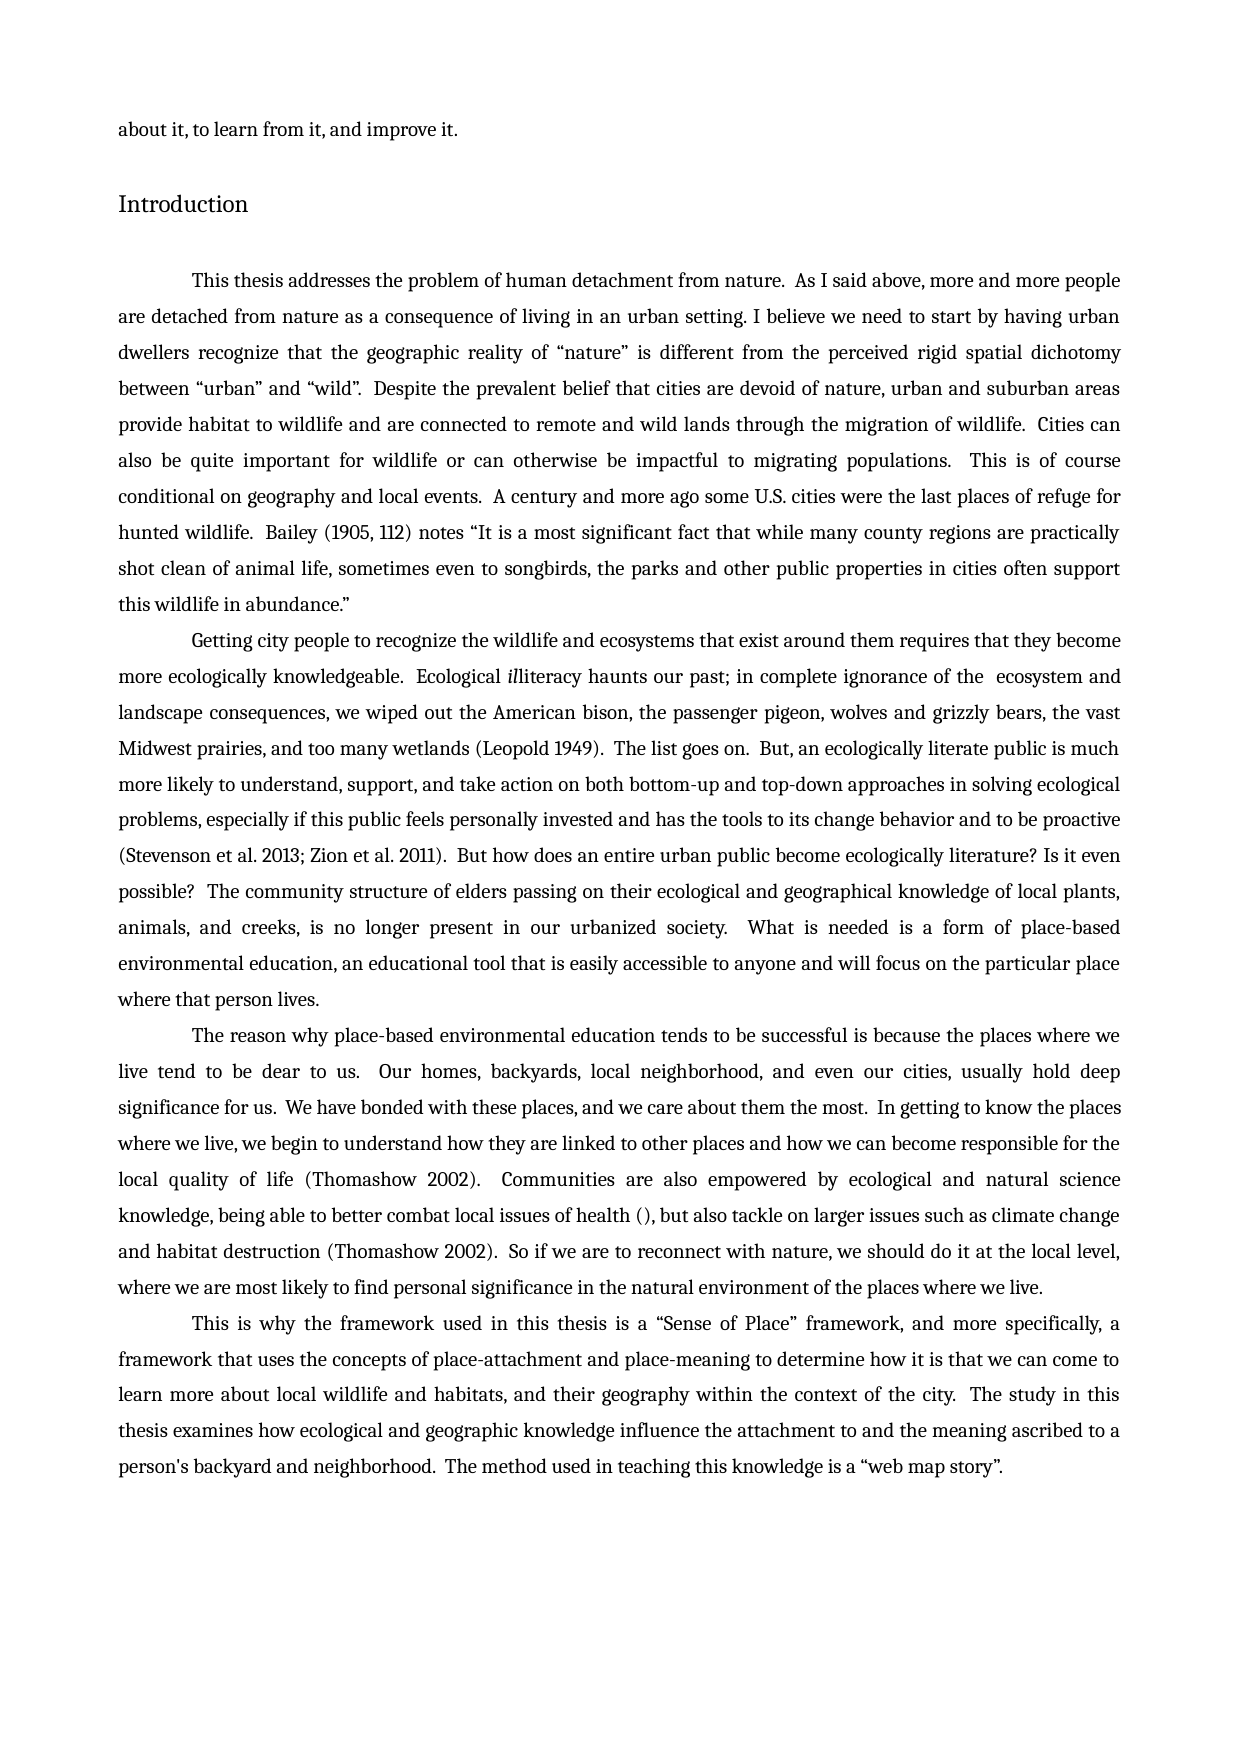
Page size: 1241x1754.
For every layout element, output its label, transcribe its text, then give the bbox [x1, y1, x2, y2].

text This thesis addresses the problem of human detachment from nature. As I said above, more and more people are detached from nature as a consequence of living in an urban setting. I believe we need to start by having urban dwellers recognize that the geographic reality of “nature” is different from the perceived rigid spatial dichotomy between “urban” and “wild”. Despite the prevalent belief that cities are devoid of nature, urban and suburban areas provide habitat to wildlife and are connected to remote and wild lands through the migration of wildlife. Cities can also be quite important for wildlife or can otherwise be impactful to migrating populations. This is of course conditional on geography and local events. A century and more ago some U.S. cities were the last places of refuge for hunted wildlife. Bailey (1905, 112) notes “It is a most significant fact that while many county regions are practically shot clean of animal life, sometimes even to songbirds, the parks and other public properties in cities often support this wildlife in abundance.” [118, 269, 1122, 616]
text This is why the framework used in this thesis is a “Sense of Place” framework, and more specifically, a framework that uses the concepts of place-attachment and place-meaning to determine how it is that we can come to learn more about local wildlife and habitats, and their geography within the context of the city. The study in this thesis examines how ecological and geographic knowledge influence the attachment to and the meaning ascribed to a person's backyard and neighborhood. The method used in teaching this knowledge is a “web map story”. [118, 1311, 1122, 1479]
text about it, to learn from it, and improve it. [118, 118, 1122, 142]
text Introduction [118, 190, 1122, 219]
text Getting city people to recognize the wildlife and ecosystems that exist around them requires that they become more ecologically knowledgeable. Ecological illiteracy haunts our past; in complete ignorance of the ecosystem and landscape consequences, we wiped out the American bison, the passenger pigeon, wolves and grizzly bears, the vast Midwest prairies, and too many wetlands (Leopold 1949). The list goes on. But, an ecologically literate public is much more likely to understand, support, and take action on both bottom-up and top-down approaches in solving ecological problems, especially if this public feels personally invested and has the tools to its change behavior and to be proactive (Stevenson et al. 2013; Zion et al. 2011). But how does an entire urban public become ecologically literature? Is it even possible? The community structure of elders passing on their ecological and geographical knowledge of local plants, animals, and creeks, is no longer present in our urbanized society. What is needed is a form of place-based environmental education, an educational tool that is easily accessible to anyone and will focus on the particular place where that person lives. [118, 628, 1122, 1012]
text The reason why place-based environmental education tends to be successful is because the places where we live tend to be dear to us. Our homes, backyards, local neighborhood, and even our cities, usually hold deep significance for us. We have bonded with these places, and we care about them the most. In getting to know the places where we live, we begin to understand how they are linked to other places and how we can become responsible for the local quality of life (Thomashow 2002). Communities are also empowered by ecological and natural science knowledge, being able to better combat local issues of health (), but also tackle on larger issues such as climate change and habitat destruction (Thomashow 2002). So if we are to reconnect with nature, we should do it at the local level, where we are most likely to find personal significance in the natural environment of the places where we live. [118, 1024, 1122, 1299]
